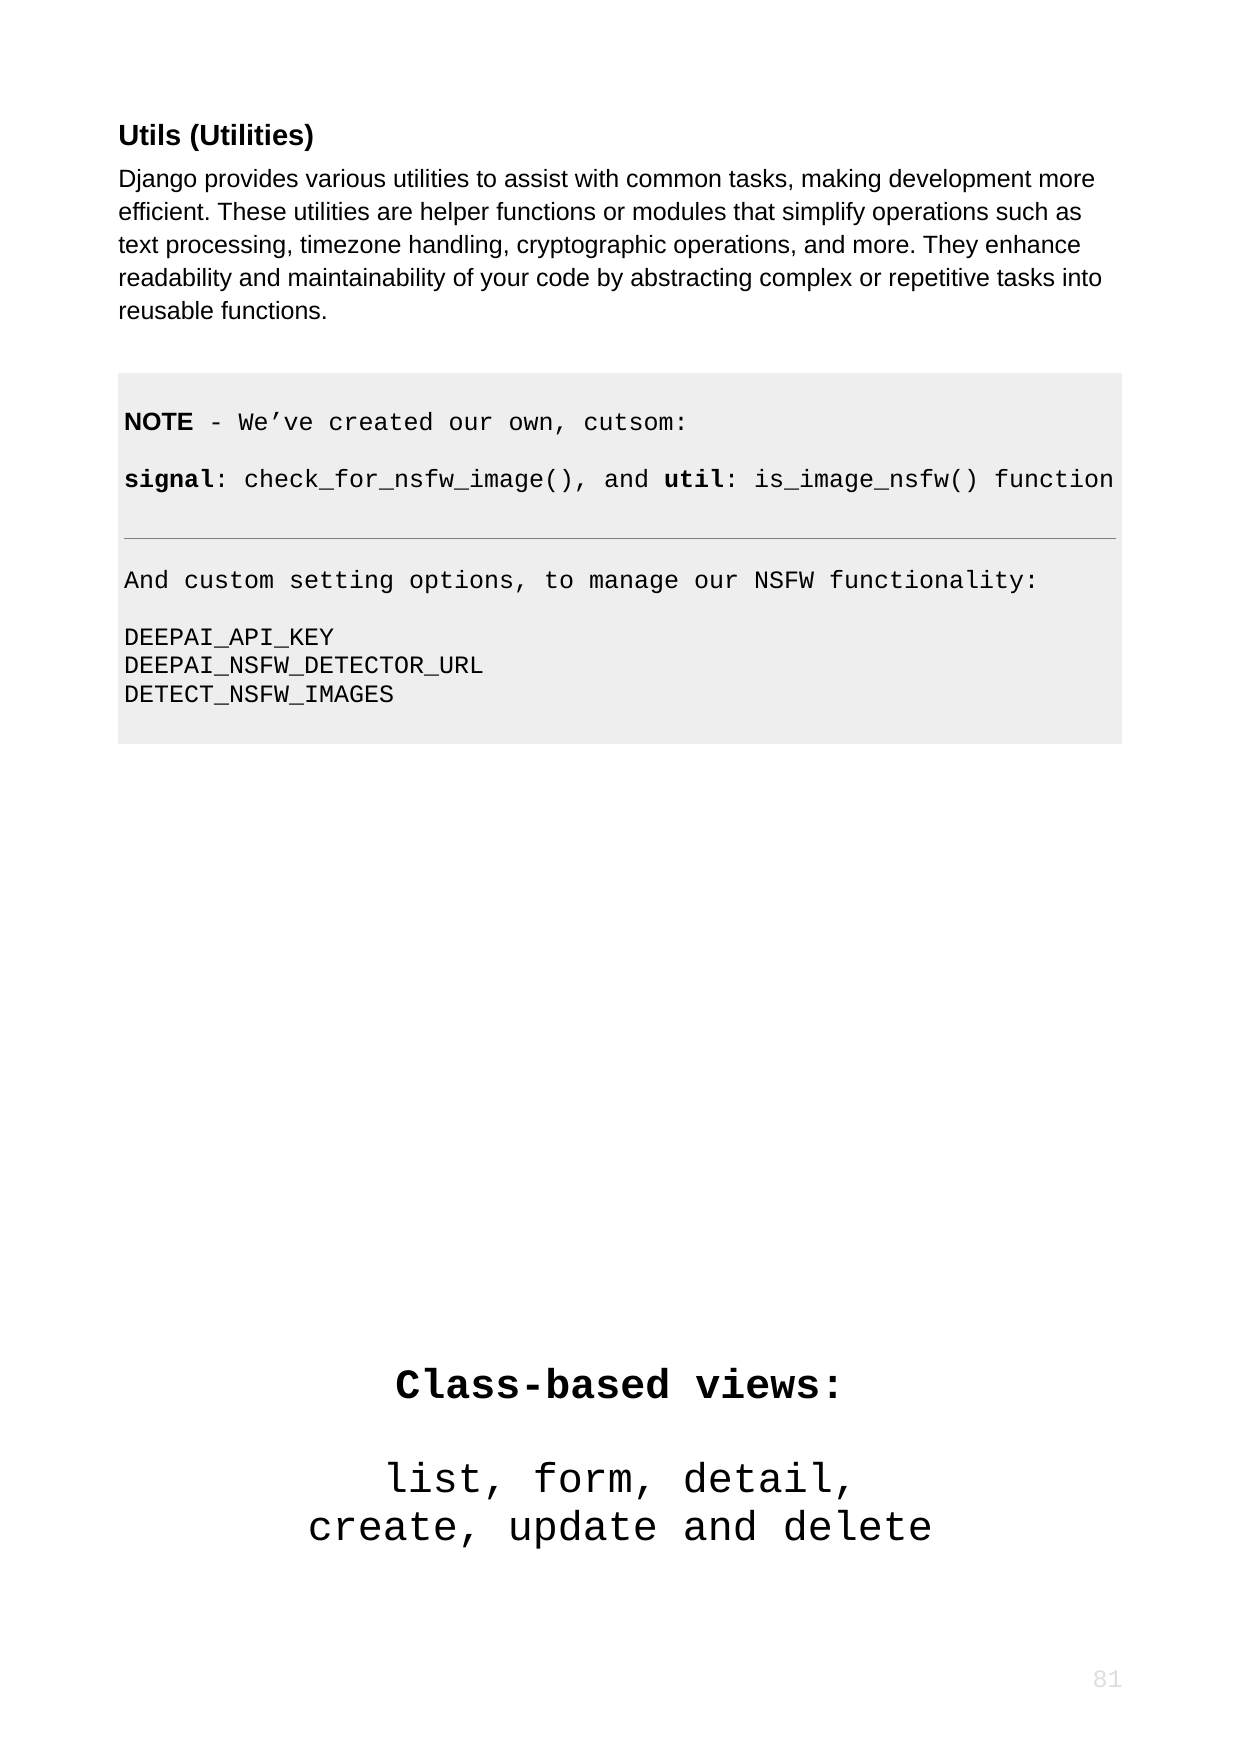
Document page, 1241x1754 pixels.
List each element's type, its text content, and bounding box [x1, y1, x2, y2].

subtitle Class-based views: list, form, detail, create, update and delete [118, 1364, 1122, 1553]
subtitle Utils (Utilities) [118, 118, 1122, 152]
table_header NOTE - We’ve created our own, cutsom: signal: check_for_nsfw_image(), and util: is_image_nsfw() function And custom setting options, to manage our NSFW functionality: DEEPAI_API_KEY DEEPAI_NSFW_DETECTOR_URL DETECT_NSFW_IMAGES [118, 373, 1122, 744]
text Django provides various utilities to assist with common tasks, making development more efficient. These utilities are helper functions or modules that simplify operations such as text processing, timezone handling, cryptographic operations, and more. They enhance readability and maintainability of your code by abstracting complex or repetitive tasks into reusable functions. [118, 164, 1122, 325]
